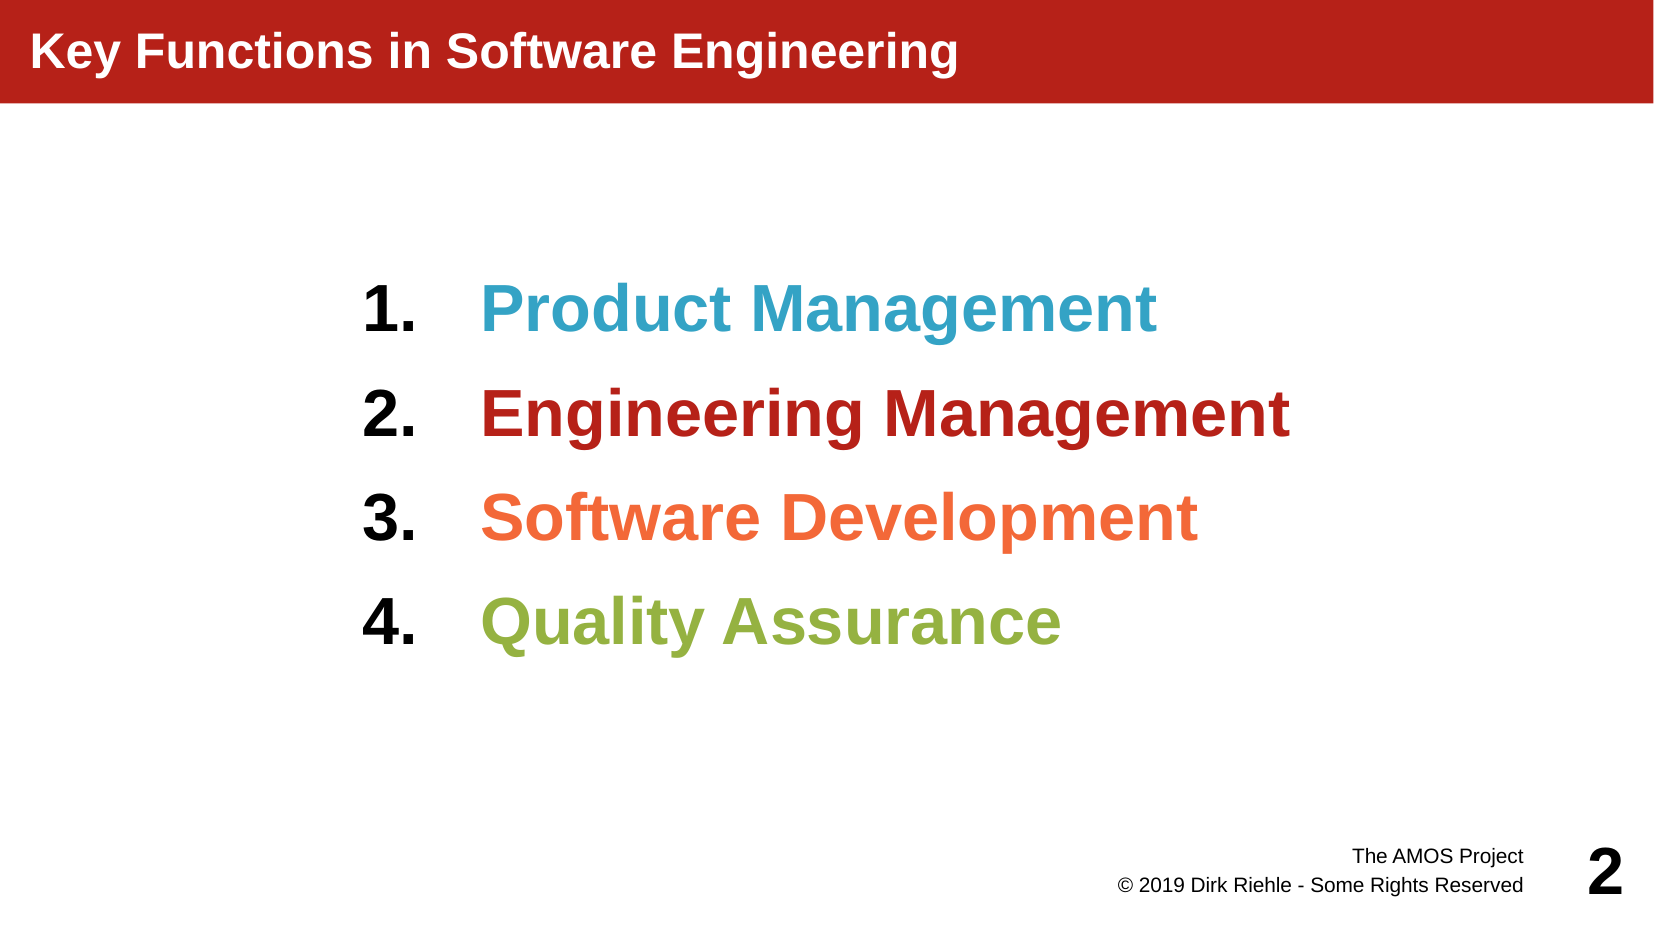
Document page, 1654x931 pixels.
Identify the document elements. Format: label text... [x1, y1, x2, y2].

subtitle Product Management Engineering Management Software Development Quality Assurance [29, 132, 1625, 798]
title Key Functions in Software Engineering [0, 0, 1654, 104]
